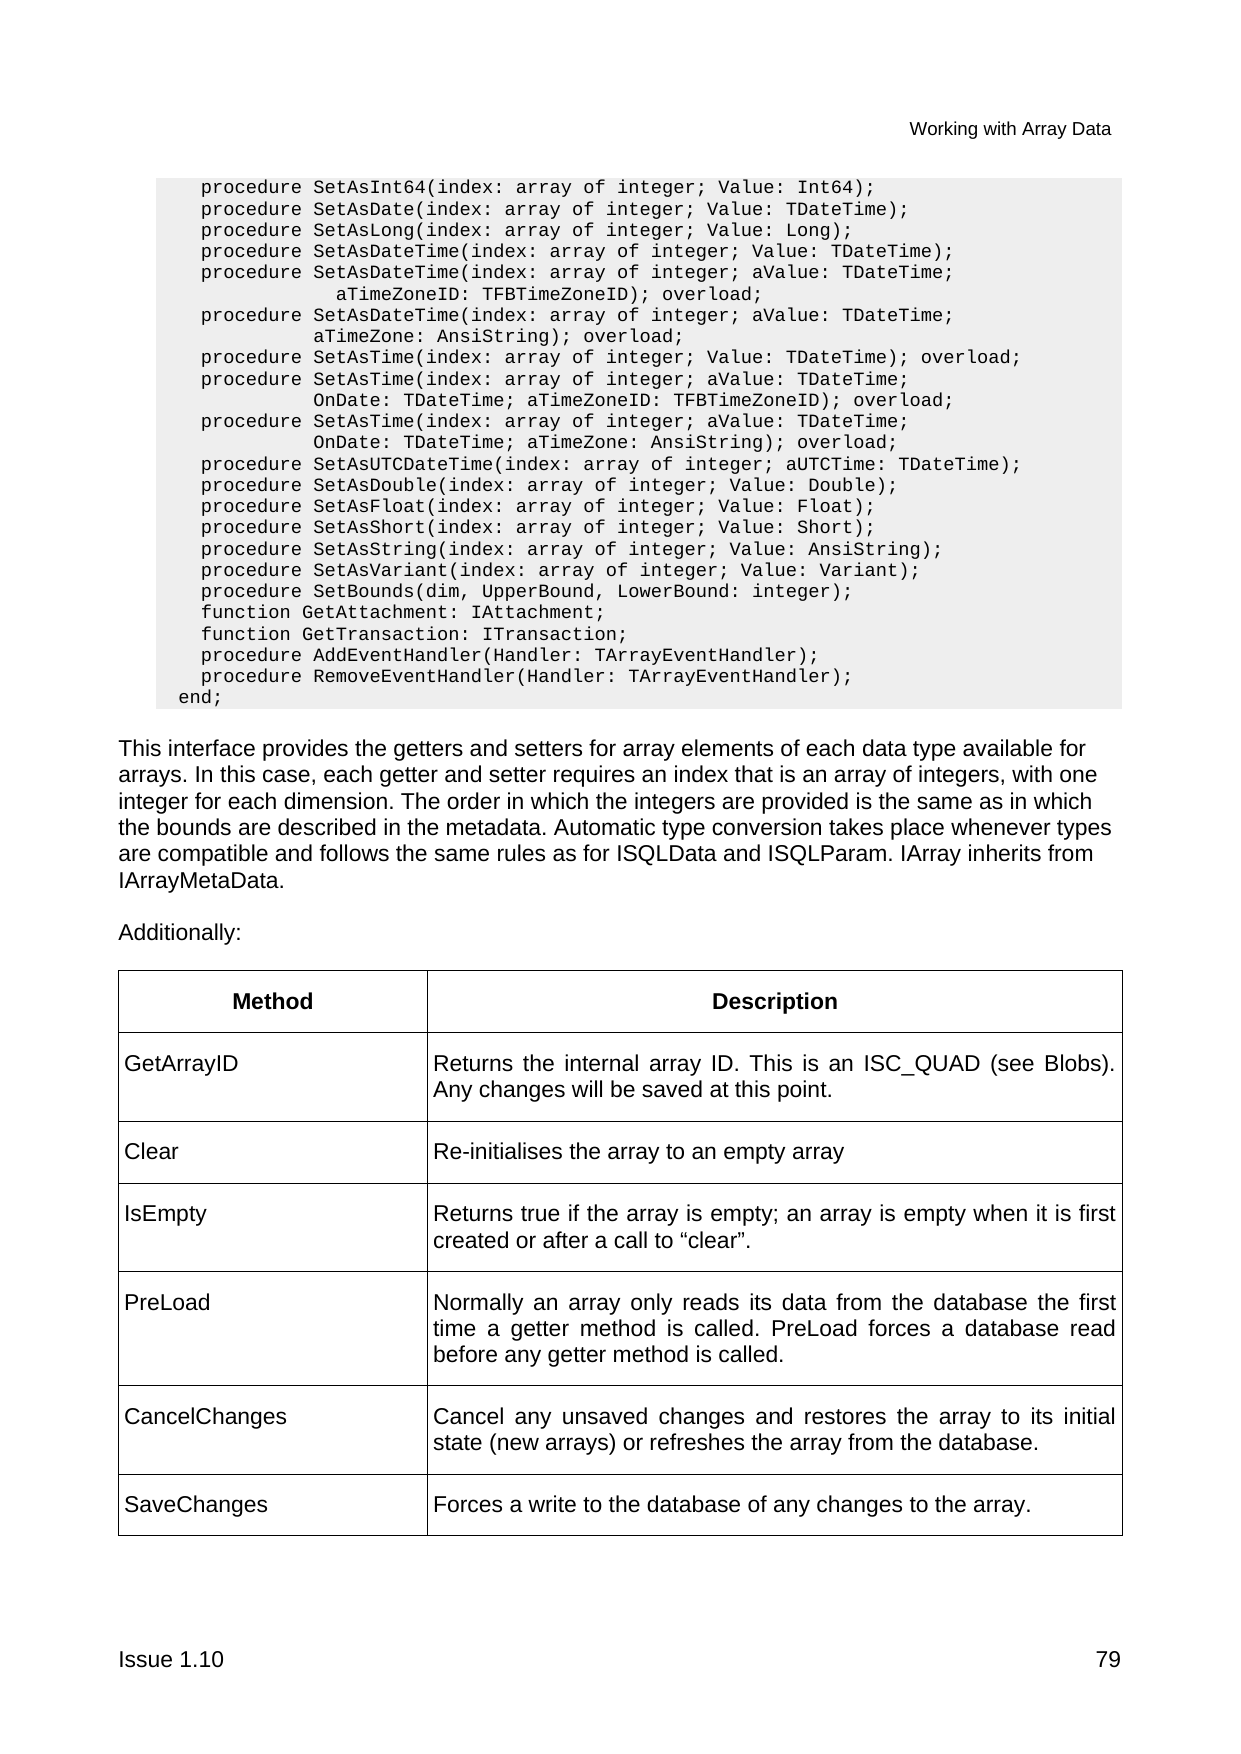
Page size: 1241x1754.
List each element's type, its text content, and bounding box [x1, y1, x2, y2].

table_cell PreLoad [119, 1272, 427, 1385]
table_cell Re-initialises the array to an empty array [428, 1122, 1122, 1182]
text aTimeZone: AnsiString); overload; [156, 327, 1122, 348]
table_header Method [119, 971, 427, 1032]
text OnDate: TDateTime; aTimeZone: AnsiString); overload; [156, 433, 1122, 454]
text aTimeZoneID: TFBTimeZoneID); overload; [156, 284, 1122, 306]
text procedure SetAsDouble(index: array of integer; Value: Double); [156, 476, 1122, 497]
table_cell Returns true if the array is empty; an array is empty when it is first created or after a call to “clear”. [428, 1184, 1122, 1271]
text procedure SetAsDateTime(index: array of integer; aValue: TDateTime; [156, 306, 1122, 327]
text procedure SetAsTime(index: array of integer; aValue: TDateTime; [156, 412, 1122, 433]
table_cell SaveChanges [119, 1475, 427, 1535]
text procedure SetAsTime(index: array of integer; Value: TDateTime); overload; [156, 348, 1122, 369]
text procedure RemoveEventHandler(Handler: TArrayEventHandler); [156, 667, 1122, 688]
text Additionally: [118, 918, 1122, 945]
text procedure SetAsDateTime(index: array of integer; Value: TDateTime); [156, 242, 1122, 263]
table_cell Returns the internal array ID. This is an ISC_QUAD (see Blobs). Any changes will be saved at this point. [428, 1033, 1122, 1121]
table_cell Cancel any unsaved changes and restores the array to its initial state (new arrays) or refreshes the array from the database. [428, 1386, 1122, 1473]
table_cell IsEmpty [119, 1184, 427, 1271]
text function GetTransaction: ITransaction; [156, 624, 1122, 646]
table_header Description [428, 971, 1122, 1032]
table_cell Forces a write to the database of any changes to the array. [428, 1475, 1122, 1535]
text procedure SetAsInt64(index: array of integer; Value: Int64); [156, 178, 1122, 199]
table_cell Normally an array only reads its data from the database the first time a getter method is called. PreLoad forces a database read before any getter method is called. [428, 1272, 1122, 1385]
text procedure SetAsString(index: array of integer; Value: AnsiString); [156, 539, 1122, 561]
text procedure SetAsDateTime(index: array of integer; aValue: TDateTime; [156, 263, 1122, 284]
text procedure SetAsFloat(index: array of integer; Value: Float); [156, 497, 1122, 518]
text procedure SetAsUTCDateTime(index: array of integer; aUTCTime: TDateTime); [156, 454, 1122, 476]
text procedure SetBounds(dim, UpperBound, LowerBound: integer); [156, 582, 1122, 603]
text procedure SetAsVariant(index: array of integer; Value: Variant); [156, 561, 1122, 582]
text procedure SetAsTime(index: array of integer; aValue: TDateTime; [156, 369, 1122, 391]
text OnDate: TDateTime; aTimeZoneID: TFBTimeZoneID); overload; [156, 391, 1122, 412]
text procedure AddEventHandler(Handler: TArrayEventHandler); [156, 646, 1122, 667]
text procedure SetAsShort(index: array of integer; Value: Short); [156, 518, 1122, 539]
text procedure SetAsLong(index: array of integer; Value: Long); [156, 221, 1122, 242]
text function GetAttachment: IAttachment; [156, 603, 1122, 624]
text This interface provides the getters and setters for array elements of each data type available for arrays. In this case, each getter and setter requires an index that is an array of integers, with one integer for each dimension. The order in which the integers are provided is the same as in which the bounds are described in the metadata. Automatic type conversion takes place whenever types are compatible and follows the same rules as for ISQLData and ISQLParam. IArray inherits from IArrayMetaData. [118, 735, 1122, 893]
table_cell CancelChanges [119, 1386, 427, 1473]
table_cell GetArrayID [119, 1033, 427, 1121]
text procedure SetAsDate(index: array of integer; Value: TDateTime); [156, 199, 1122, 221]
text end; [156, 688, 1122, 709]
table_cell Clear [119, 1122, 427, 1182]
